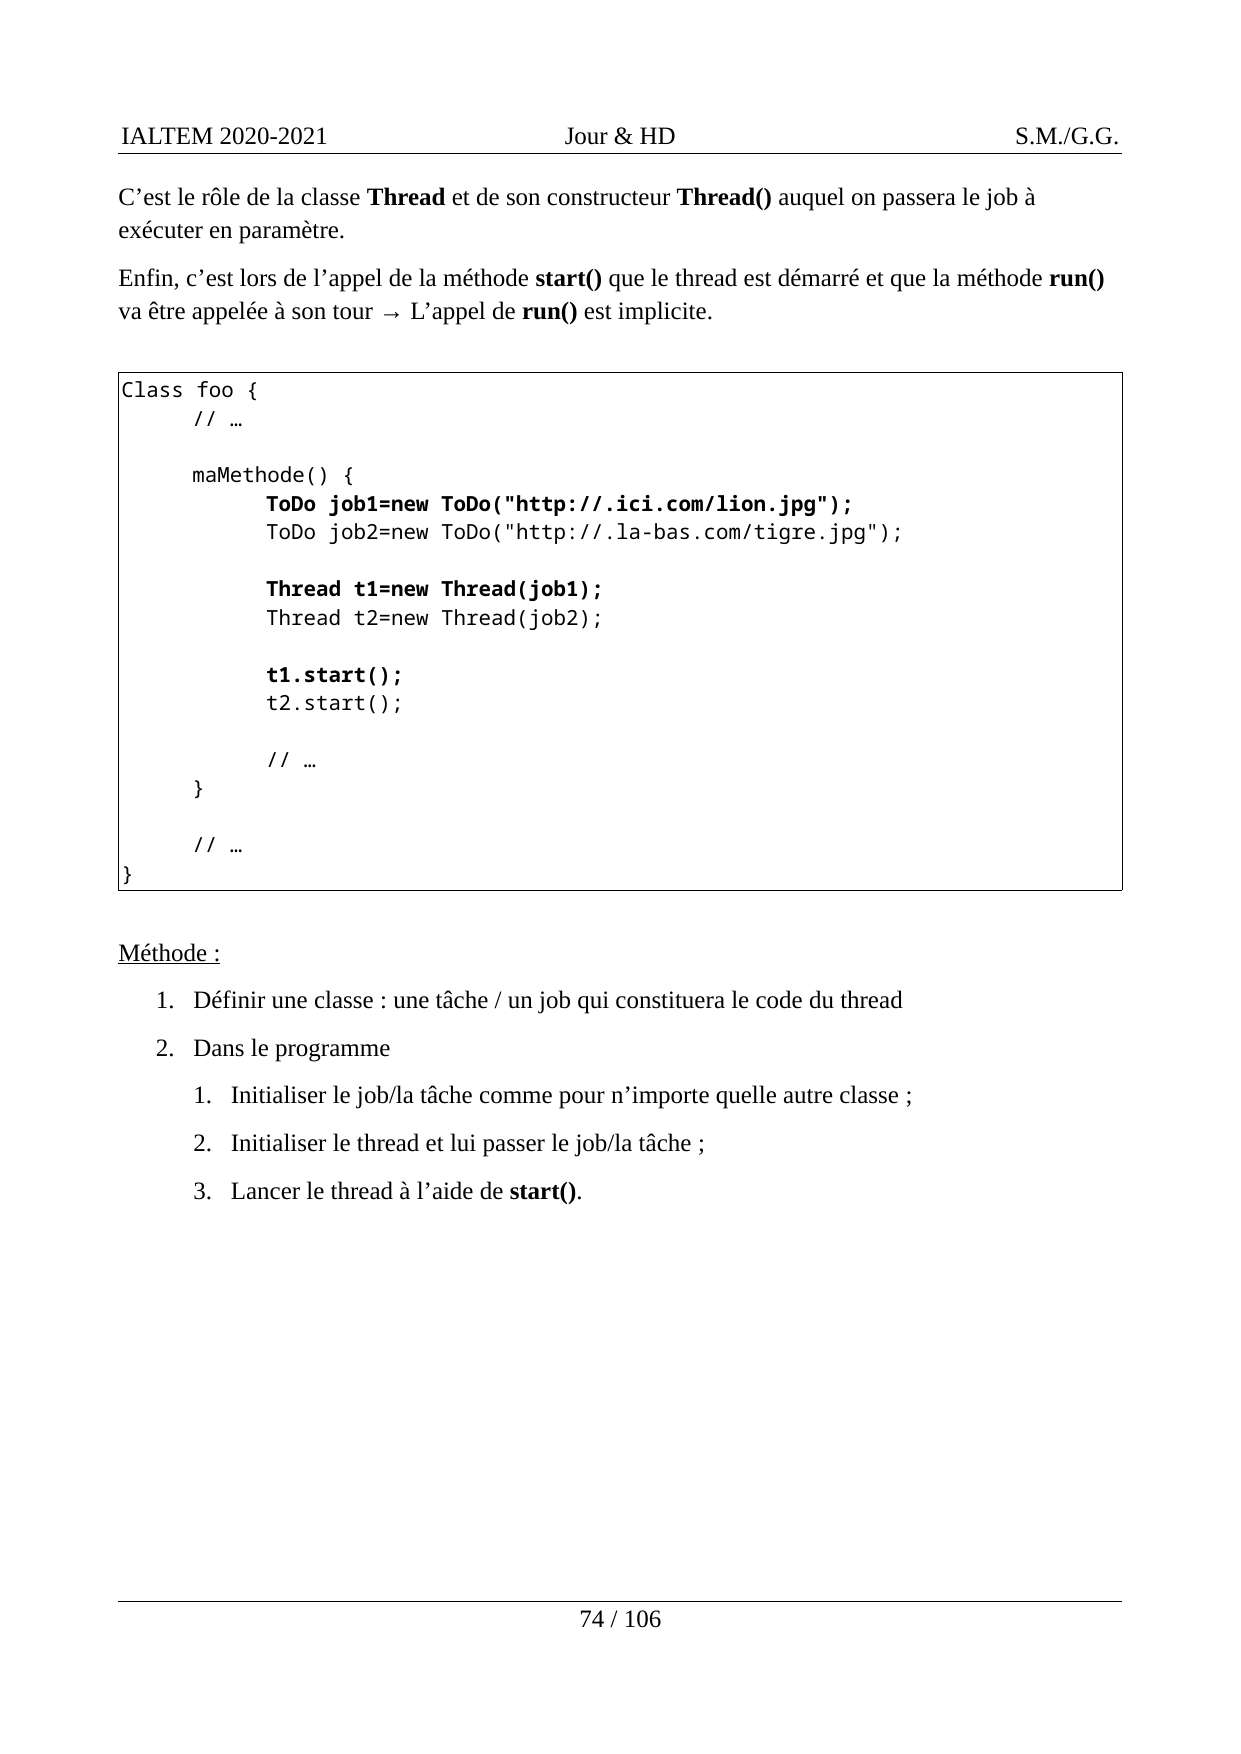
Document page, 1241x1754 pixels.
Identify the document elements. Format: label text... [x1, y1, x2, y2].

text // … [119, 827, 1122, 856]
text Méthode : [118, 938, 1122, 967]
text t2.start(); [119, 685, 1122, 717]
text Thread t2=new Thread(job2); [119, 600, 1122, 631]
text ToDo job1=new ToDo("http://.ici.com/lion.jpg"); [119, 486, 1122, 514]
text Enfin, c’est lors de l’appel de la méthode start() que le thread est démarré et que la méthode run() va être appelée à son tour → L’appel de run() est implicite. [118, 263, 1122, 325]
text ToDo job2=new ToDo("http://.la-bas.com/tigre.jpg"); [119, 514, 1122, 546]
list Définir une classe : une tâche / un job qui constituera le code du thread [156, 985, 1122, 1014]
text // … [119, 742, 1122, 770]
list Dans le programme [156, 1033, 1122, 1062]
list Initialiser le job/la tâche comme pour n’importe quelle autre classe ; [193, 1081, 1122, 1109]
text maMethode() { [119, 458, 1122, 486]
text Class foo { [119, 373, 1122, 401]
text Thread t1=new Thread(job1); [119, 571, 1122, 600]
text } [119, 770, 1122, 802]
text // … [119, 401, 1122, 432]
text t1.start(); [119, 657, 1122, 685]
text C’est le rôle de la classe Thread et de son constructeur Thread() auquel on passera le job à exécuter en paramètre. [118, 182, 1122, 244]
text } [119, 856, 1122, 890]
list Initialiser le thread et lui passer le job/la tâche ; [193, 1128, 1122, 1157]
list Lancer le thread à l’aide de start(). [193, 1176, 1122, 1204]
